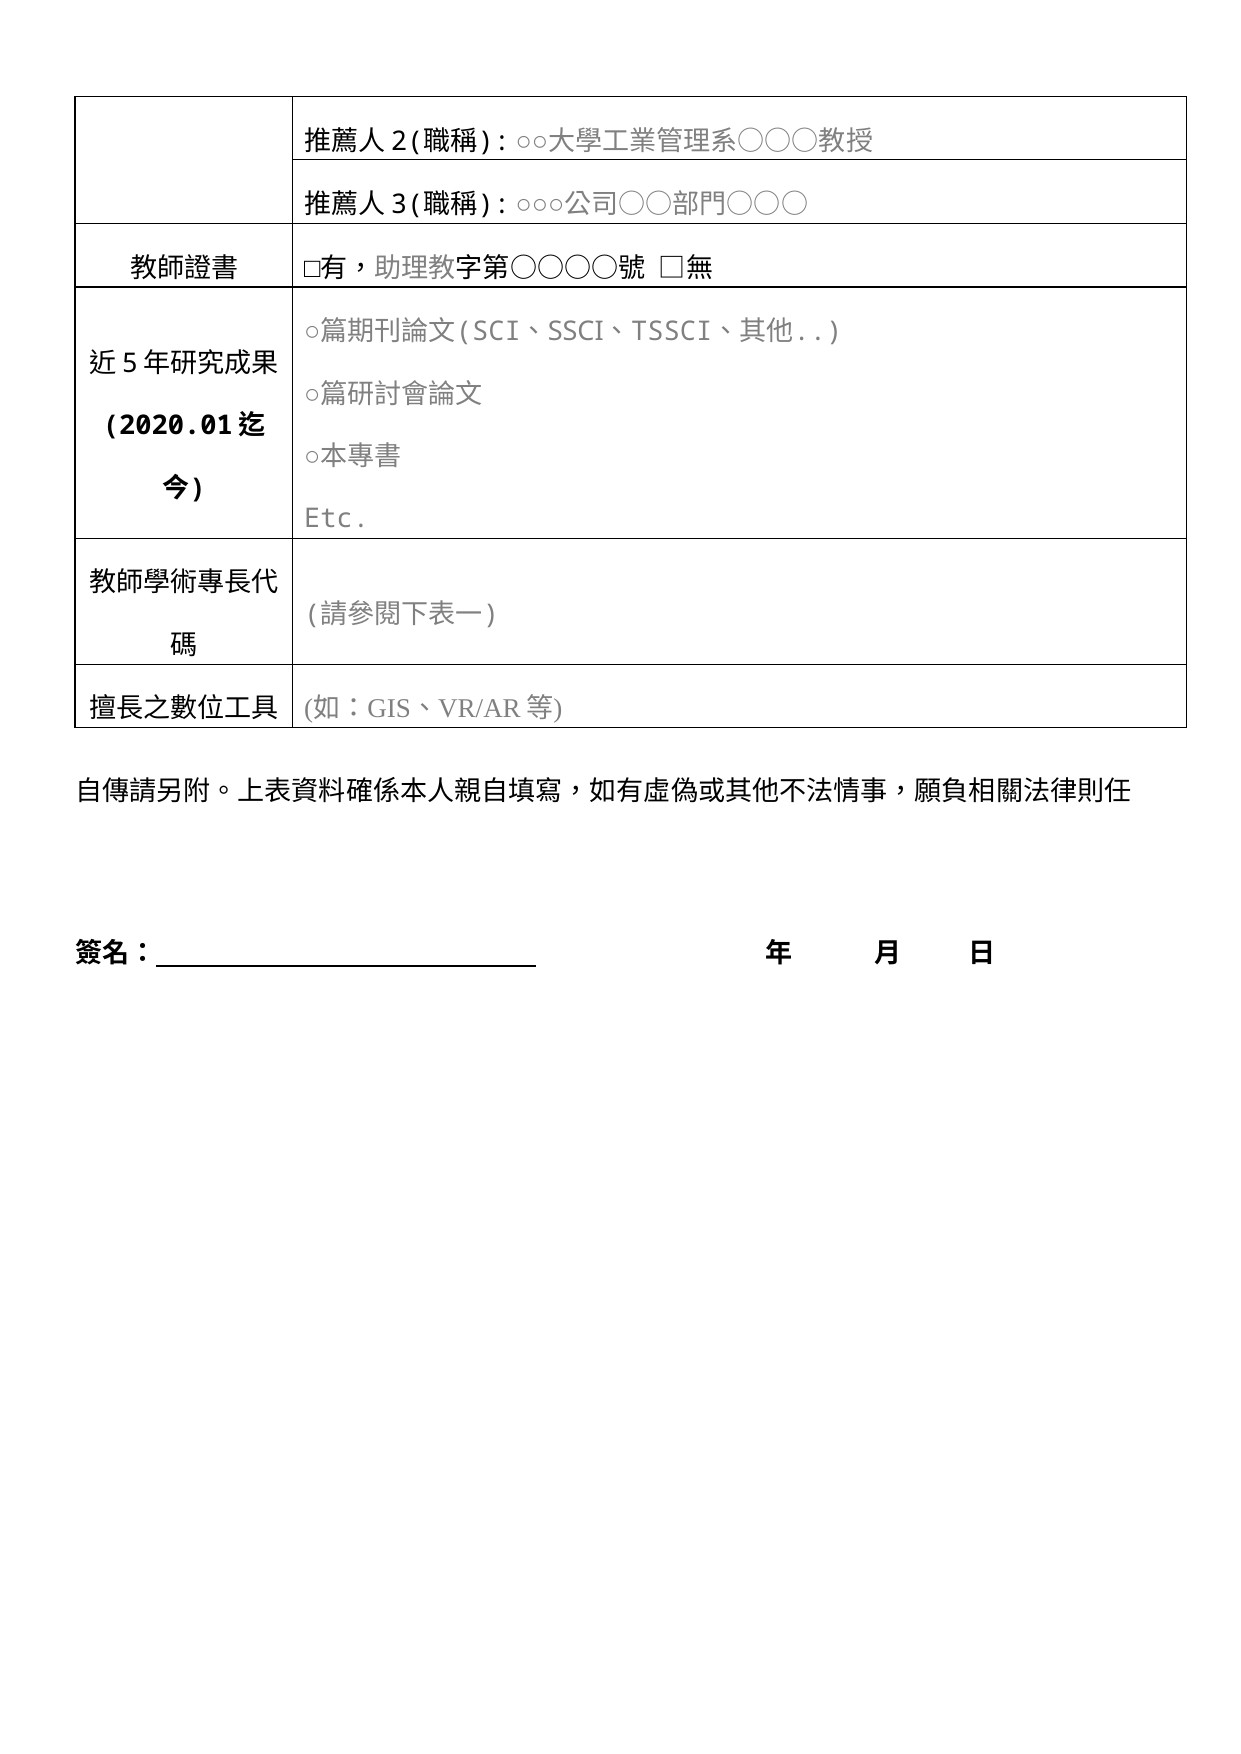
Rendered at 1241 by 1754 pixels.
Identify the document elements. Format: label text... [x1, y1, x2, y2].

table_cell [76, 97, 292, 223]
table_cell 推薦人2(職稱): ○○大學工業管理系○○○教授 [293, 97, 1186, 159]
table_cell (請參閱下表一) [293, 539, 1186, 663]
table_cell 近5年研究成果 (2020.01迄今) [76, 288, 292, 537]
table_cell □有，助理教字第○○○○號 □無 [293, 224, 1186, 286]
table_cell 教師證書 [76, 224, 292, 286]
text 簽名： 年 月 日 [75, 909, 1165, 972]
text 自傳請另附。上表資料確係本人親自填寫，如有虛偽或其他不法情事，願負相關法律則任 [75, 747, 1165, 809]
table_cell 擅長之數位工具 [76, 665, 292, 727]
table_cell 教師學術專長代碼 [76, 539, 292, 663]
table_cell (如：GIS、VR/AR等) [293, 665, 1186, 727]
table_cell ○篇期刊論文(SCI、SSCI、TSSCI、其他..) ○篇研討會論文 ○本專書 Etc. [293, 288, 1186, 537]
table_cell 推薦人3(職稱): ○○○公司○○部門○○○ [293, 160, 1186, 223]
